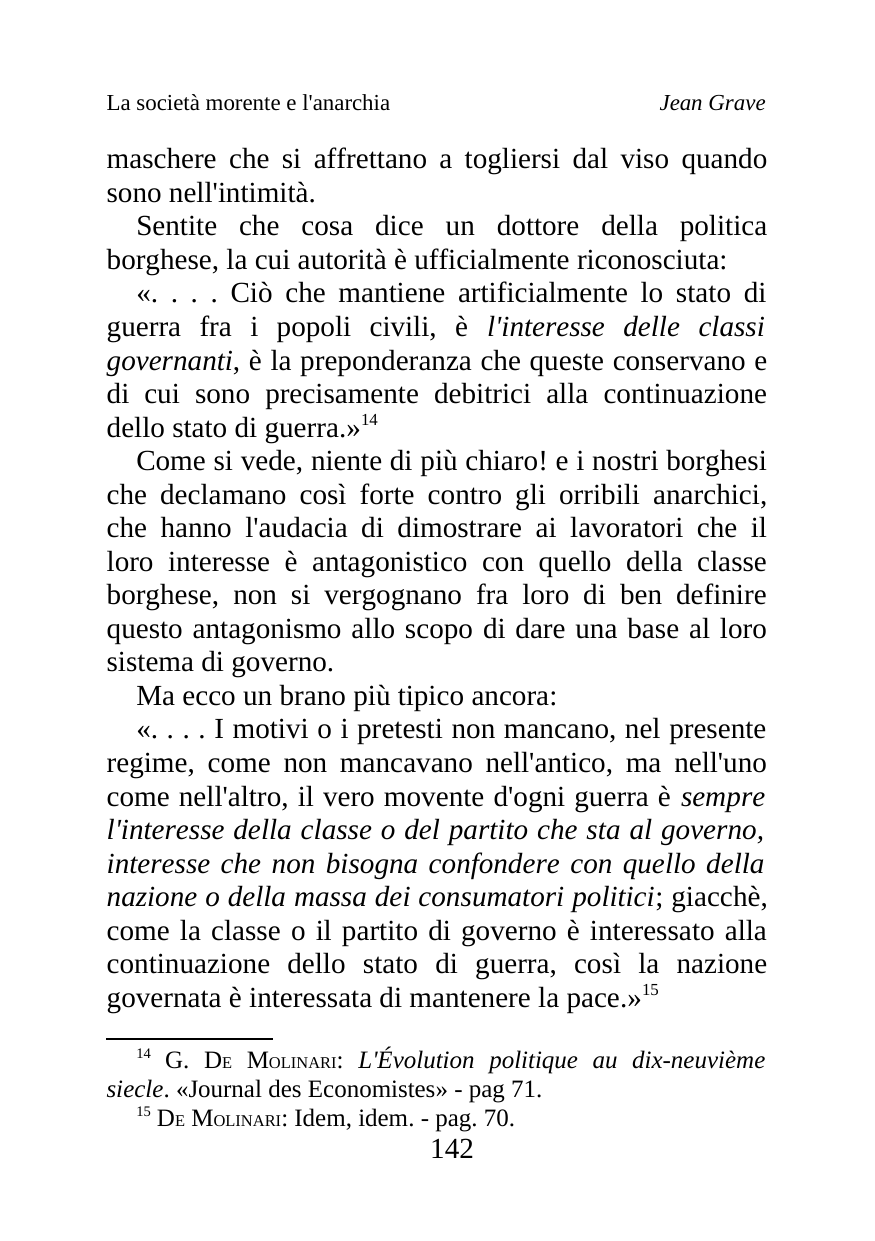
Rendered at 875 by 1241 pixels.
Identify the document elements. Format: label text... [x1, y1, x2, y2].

text Sentite che cosa dice un dottore della politica borghese, la cui autorità è ufficialmente riconosciuta: [106, 208, 768, 276]
text «. . . . I motivi o i pretesti non mancano, nel presente regime, come non mancavano nell'antico, ma nell'uno come nell'altro, il vero movente d'ogni guerra è sempre l'interesse della classe o del partito che sta al governo, interesse che non bisogna confondere con quello della nazione o della massa dei consumatori politici; giacchè, come la classe o il partito di governo è interessato alla continuazione dello stato di guerra, così la nazione governata è interessata di mantenere la pace.» [106, 712, 768, 1013]
text Ma ecco un brano più tipico ancora: [106, 678, 768, 712]
text G. De Molinari: L'Évolution politique au dix-neuvième siecle. «Journal des Economistes» - pag 71. [106, 1045, 768, 1103]
text «. . . . Ciò che mantiene artificialmente lo stato di guerra fra i popoli civili, è l'interesse delle classi governanti, è la preponderanza che queste conservano e di cui sono precisamente debitrici alla continuazione dello stato di guerra.» [106, 276, 768, 443]
text De Molinari: Idem, idem. - pag. 70. [106, 1103, 768, 1132]
text Come si vede, niente di più chiaro! e i nostri borghesi che declamano così forte contro gli orribili anarchici, che hanno l'audacia di dimostrare ai lavoratori che il loro interesse è antagonistico con quello della classe borghese, non si vergognano fra loro di ben definire questo antagonismo allo scopo di dare una base al loro sistema di governo. [106, 443, 768, 678]
text maschere che si affrettano a togliersi dal viso quando sono nell'intimità. [106, 141, 768, 208]
